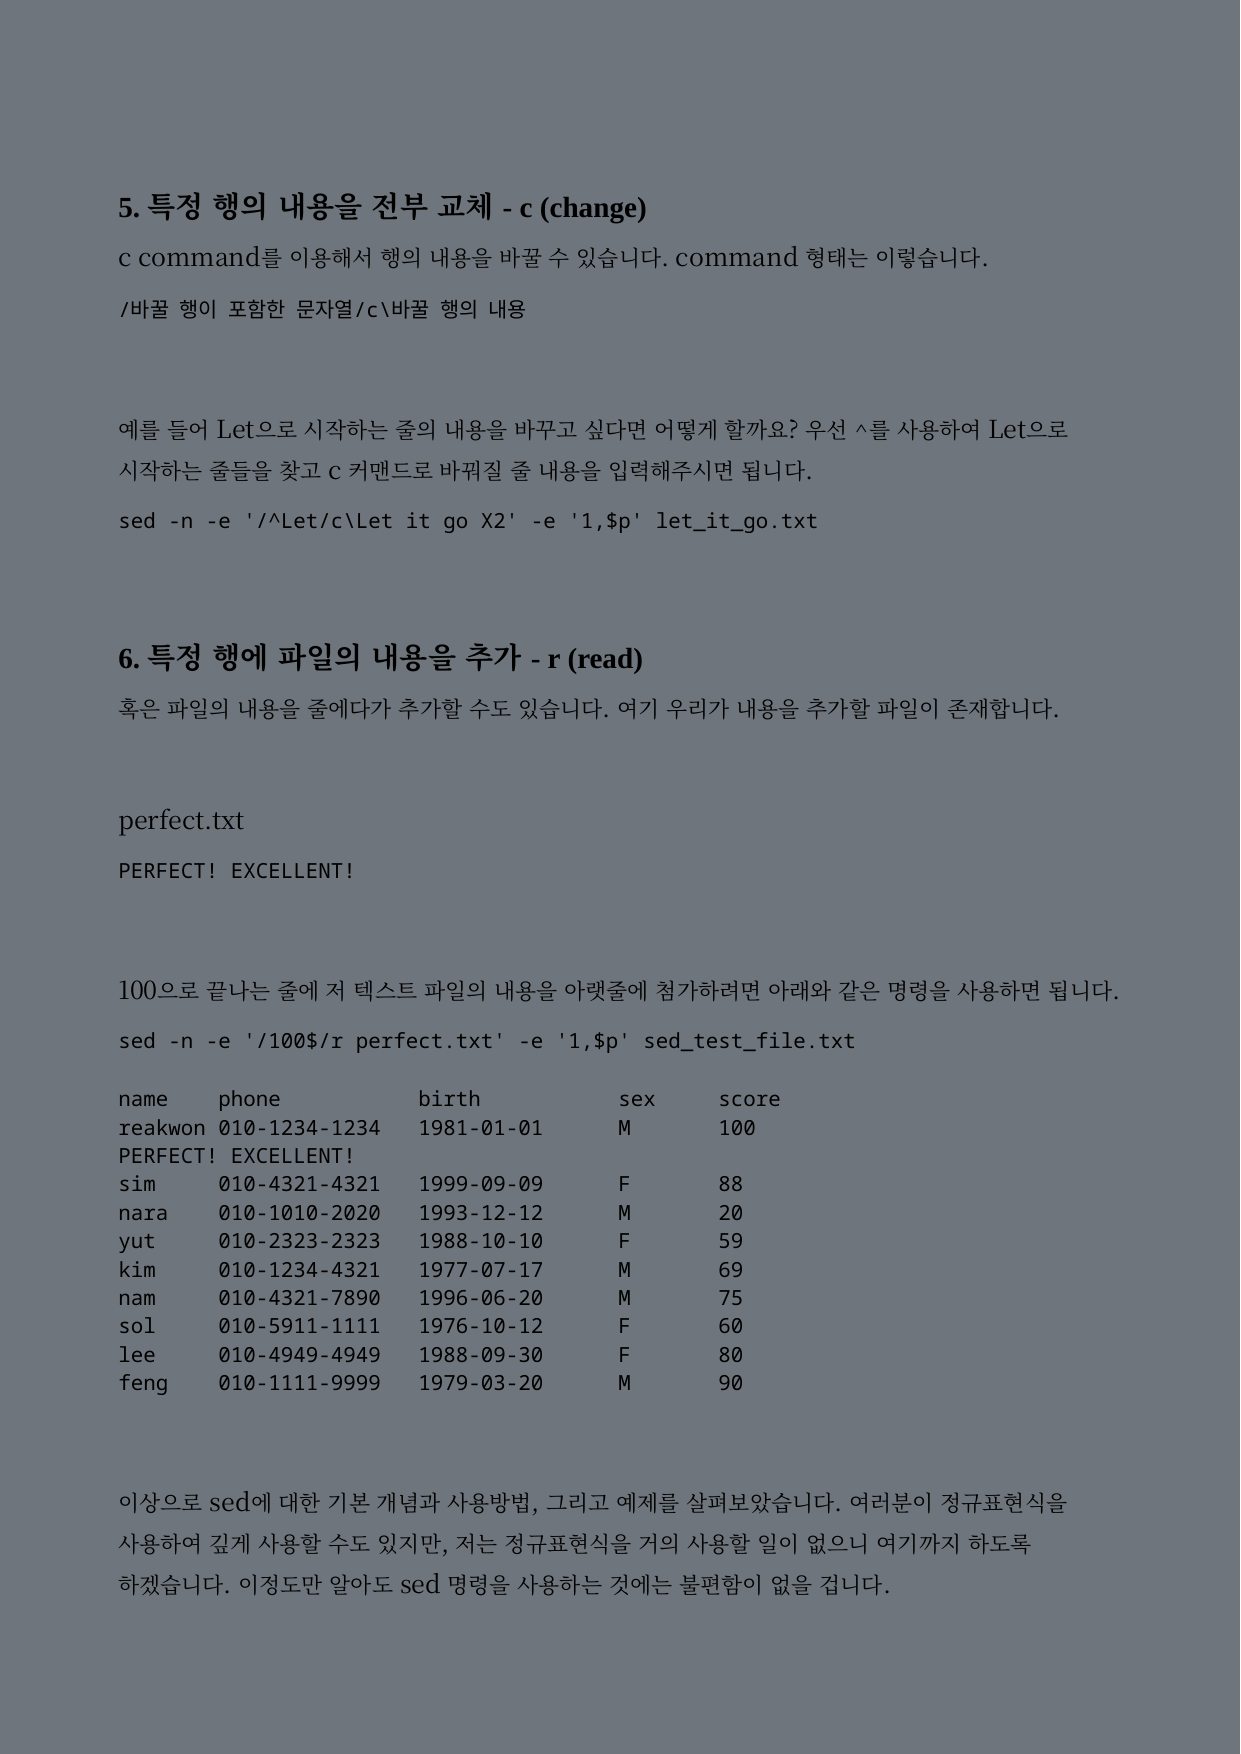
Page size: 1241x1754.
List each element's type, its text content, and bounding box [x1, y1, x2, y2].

text feng 010-1111-9999 1979-03-20 M 90 [118, 1368, 1122, 1397]
text reakwon 010-1234-1234 1981-01-01 M 100 [118, 1113, 1122, 1141]
text lee 010-4949-4949 1988-09-30 F 80 [118, 1340, 1122, 1368]
text sol 010-5911-1111 1976-10-12 F 60 [118, 1312, 1122, 1340]
text sed -n -e '/^Let/c\Let it go X2' -e '1,$p' let_it_go.txt [118, 506, 1122, 535]
text nam 010-4321-7890 1996-06-20 M 75 [118, 1283, 1122, 1312]
text nara 010-1010-2020 1993-12-12 M 20 [118, 1198, 1122, 1226]
text kim 010-1234-4321 1977-07-17 M 69 [118, 1255, 1122, 1283]
subtitle 6. 특정 행에 파일의 내용을 추가 - r (read) [118, 635, 1122, 677]
text /바꿀 행이 포함한 문자열/c\바꿀 행의 내용 [118, 294, 1122, 324]
text PERFECT! EXCELLENT! [118, 857, 1122, 885]
text perfect.txt [118, 801, 1122, 837]
text yut 010-2323-2323 1988-10-10 F 59 [118, 1226, 1122, 1255]
text sim 010-4321-4321 1999-09-09 F 88 [118, 1169, 1122, 1198]
subtitle 5. 특정 행의 내용을 전부 교체 - c (change) [118, 183, 1122, 225]
text 예를 들어 Let으로 시작하는 줄의 내용을 바꾸고 싶다면 어떻게 할까요? 우선 ^를 사용하여 Let으로 시작하는 줄들을 찾고 c 커맨드로 바꿔질 줄 내용을 입력해주시면 됩니다. [118, 409, 1122, 487]
text 혹은 파일의 내용을 줄에다가 추가할 수도 있습니다. 여기 우리가 내용을 추가할 파일이 존재합니다. [118, 689, 1122, 725]
text PERFECT! EXCELLENT! [118, 1141, 1122, 1169]
text 이상으로 sed에 대한 기본 개념과 사용방법, 그리고 예제를 살펴보았습니다. 여러분이 정규표현식을 사용하여 깊게 사용할 수도 있지만, 저는 정규표현식을 거의 사용할 일이 없으니 여기까지 하도록 하겠습니다. 이정도만 알아도 sed 명령을 사용하는 것에는 불편함이 없을 겁니다. [118, 1482, 1122, 1601]
text 100으로 끝나는 줄에 저 텍스트 파일의 내용을 아랫줄에 첨가하려면 아래와 같은 명령을 사용하면 됩니다. [118, 970, 1122, 1006]
text sed -n -e '/100$/r perfect.txt' -e '1,$p' sed_test_file.txt [118, 1026, 1122, 1055]
text name phone birth sex score [118, 1084, 1122, 1113]
text c command를 이용해서 행의 내용을 바꿀 수 있습니다. command 형태는 이렇습니다. [118, 238, 1122, 274]
